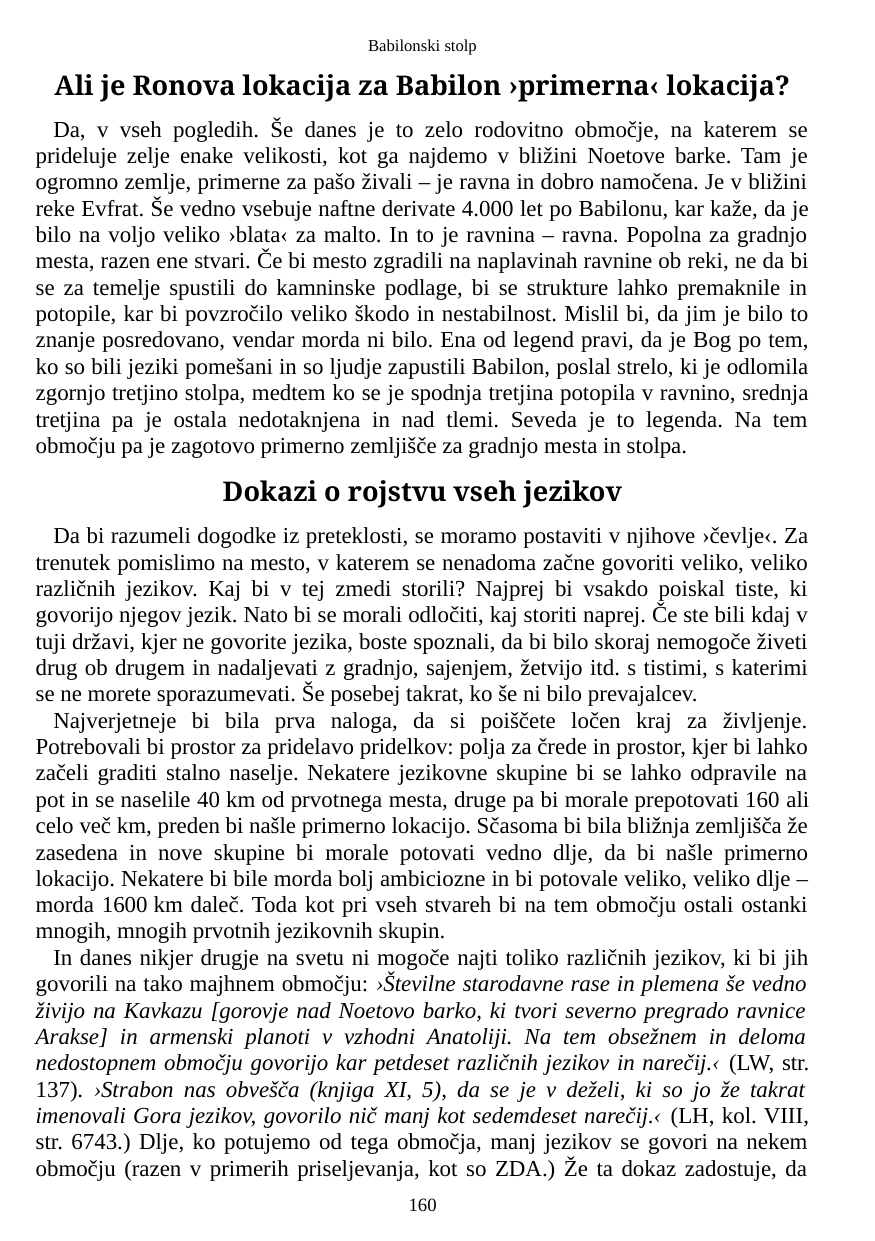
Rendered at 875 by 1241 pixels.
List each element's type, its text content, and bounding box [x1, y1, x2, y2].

text Da bi razumeli dogodke iz preteklosti, se moramo postaviti v njihove ›čevlje‹. Za trenutek pomislimo na mesto, v katerem se nenadoma začne govoriti veliko, veliko različnih jezikov. Kaj bi v tej zmedi storili? Najprej bi vsakdo poiskal tiste, ki govorijo njegov jezik. Nato bi se morali odločiti, kaj storiti naprej. Če ste bili kdaj v tuji državi, kjer ne govorite jezika, boste spoznali, da bi bilo skoraj nemogoče živeti drug ob drugem in nadaljevati z gradnjo, sajenjem, žetvijo itd. s tistimi, s katerimi se ne morete sporazumevati. Še posebej takrat, ko še ni bilo prevajalcev. [35, 522, 809, 707]
text In danes nikjer drugje na svetu ni mogoče najti toliko različnih jezikov, ki bi jih govorili na tako majhnem območju: ›Številne starodavne rase in plemena še vedno živijo na Kavkazu [gorovje nad Noetovo barko, ki tvori severno pregrado ravnice Arakse] in armenski planoti v vzhodni Anatoliji. Na tem obsežnem in deloma nedostopnem območju govorijo kar petdeset različnih jezikov in narečij.‹ (LW, str. 137). ›Strabon nas obvešča (knjiga XI, 5), da se je v deželi, ki so jo že takrat imenovali Gora jezikov, govorilo nič manj kot sedemdeset narečij.‹ (LH, kol. VIII, str. 6743.) Dlje, ko potujemo od tega območja, manj jezikov se govori na nekem območju (razen v primerih priseljevanja, kot so ZDA.) Že ta dokaz zadostuje, da [35, 944, 809, 1181]
subtitle Ali je Ronova lokacija za Babilon ›primerna‹ lokacija? [35, 66, 809, 103]
subtitle Dokazi o rojstvu vseh jezikov [35, 473, 809, 510]
text Da, v vseh pogledih. Še danes je to zelo rodovitno območje, na katerem se prideluje zelje enake velikosti, kot ga najdemo v bližini Noetove barke. Tam je ogromno zemlje, primerne za pašo živali – je ravna in dobro namočena. Je v bližini reke Evfrat. Še vedno vsebuje naftne derivate 4.000 let po Babilonu, kar kaže, da je bilo na voljo veliko ›blata‹ za malto. In to je ravnina – ravna. Popolna za gradnjo mesta, razen ene stvari. Če bi mesto zgradili na naplavinah ravnine ob reki, ne da bi se za temelje spustili do kamninske podlage, bi se strukture lahko premaknile in potopile, kar bi povzročilo veliko škodo in nestabilnost. Mislil bi, da jim je bilo to znanje posredovano, vendar morda ni bilo. Ena od legend pravi, da je Bog po tem, ko so bili jeziki pomešani in so ljudje zapustili Babilon, poslal strelo, ki je odlomila zgornjo tretjino stolpa, medtem ko se je spodnja tretjina potopila v ravnino, srednja tretjina pa je ostala nedotaknjena in nad tlemi. Seveda je to legenda. Na tem območju pa je zagotovo primerno zemljišče za gradnjo mesta in stolpa. [35, 116, 809, 458]
text Najverjetneje bi bila prva naloga, da si poiščete ločen kraj za življenje. Potrebovali bi prostor za pridelavo pridelkov: polja za črede in prostor, kjer bi lahko začeli graditi stalno naselje. Nekatere jezikovne skupine bi se lahko odpravile na pot in se naselile 40 km od prvotnega mesta, druge pa bi morale prepotovati 160 ali celo več km, preden bi našle primerno lokacijo. Sčasoma bi bila bližnja zemljišča že zasedena in nove skupine bi morale potovati vedno dlje, da bi našle primerno lokacijo. Nekatere bi bile morda bolj ambiciozne in bi potovale veliko, veliko dlje – morda 1600 km daleč. Toda kot pri vseh stvareh bi na tem območju ostali ostanki mnogih, mnogih prvotnih jezikovnih skupin. [35, 707, 809, 944]
